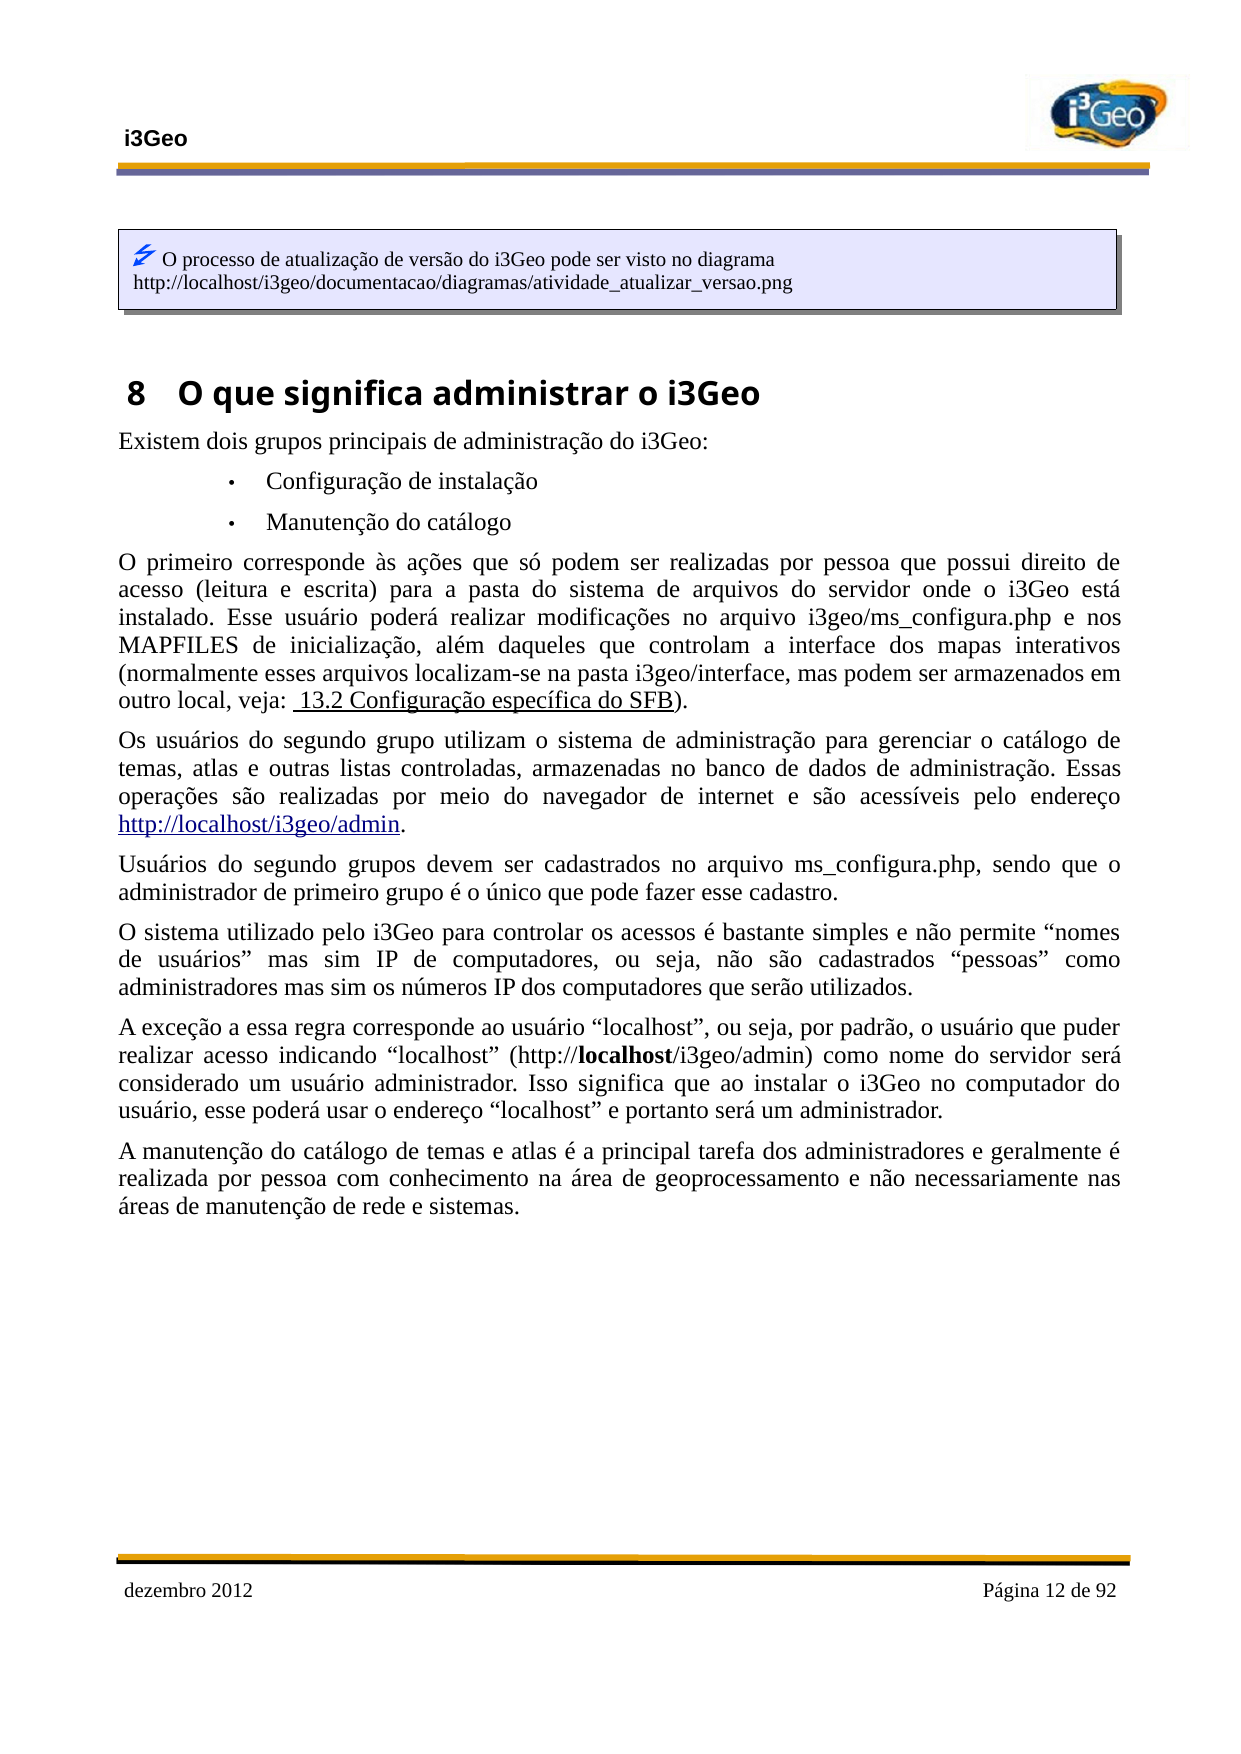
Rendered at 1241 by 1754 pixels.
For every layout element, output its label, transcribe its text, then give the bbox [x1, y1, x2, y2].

picture [1025, 74, 1191, 151]
text Existem dois grupos principais de administração do i3Geo: [118, 427, 1122, 455]
text A manutenção do catálogo de temas e atlas é a principal tarefa dos administradores e geralmente é realizada por pessoa com conhecimento na área de geoprocessamento e não necessariamente nas áreas de manutenção de rede e sistemas. [118, 1137, 1122, 1220]
subtitle O que significa administrar o i3Geo [118, 369, 1122, 415]
list Configuração de instalação [228, 467, 1122, 495]
text O processo de atualização de versão do i3Geo pode ser visto no diagrama http://localhost/i3geo/documentacao/diagramas/atividade_atualizar_versao.png [119, 230, 1116, 309]
text O sistema utilizado pelo i3Geo para controlar os acessos é bastante simples e não permite “nomes de usuários” mas sim IP de computadores, ou seja, não são cadastrados “pessoas” como administradores mas sim os números IP dos computadores que serão utilizados. [118, 918, 1122, 1001]
text O primeiro corresponde às ações que só podem ser realizadas por pessoa que possui direito de acesso (leitura e escrita) para a pasta do sistema de arquivos do servidor onde o i3Geo está instalado. Esse usuário poderá realizar modificações no arquivo i3geo/ms_configura.php e nos MAPFILES de inicialização, além daqueles que controlam a interface dos mapas interativos (normalmente esses arquivos localizam-se na pasta i3geo/interface, mas podem ser armazenados em outro local, veja: 13.2Configuração específica do SFB). [118, 548, 1122, 714]
text A exceção a essa regra corresponde ao usuário “localhost”, ou seja, por padrão, o usuário que puder realizar acesso indicando “localhost” (http://localhost/i3geo/admin) como nome do servidor será considerado um usuário administrador. Isso significa que ao instalar o i3Geo no computador do usuário, esse poderá usar o endereço “localhost” e portanto será um administrador. [118, 1013, 1122, 1124]
list Manutenção do catálogo [228, 508, 1122, 535]
text Os usuários do segundo grupo utilizam o sistema de administração para gerenciar o catálogo de temas, atlas e outras listas controladas, armazenadas no banco de dados de administração. Essas operações são realizadas por meio do navegador de internet e são acessíveis pelo endereço http://localhost/i3geo/admin. [118, 727, 1122, 837]
text Usuários do segundo grupos devem ser cadastrados no arquivo ms_configura.php, sendo que o administrador de primeiro grupo é o único que pode fazer esse cadastro. [118, 850, 1122, 905]
